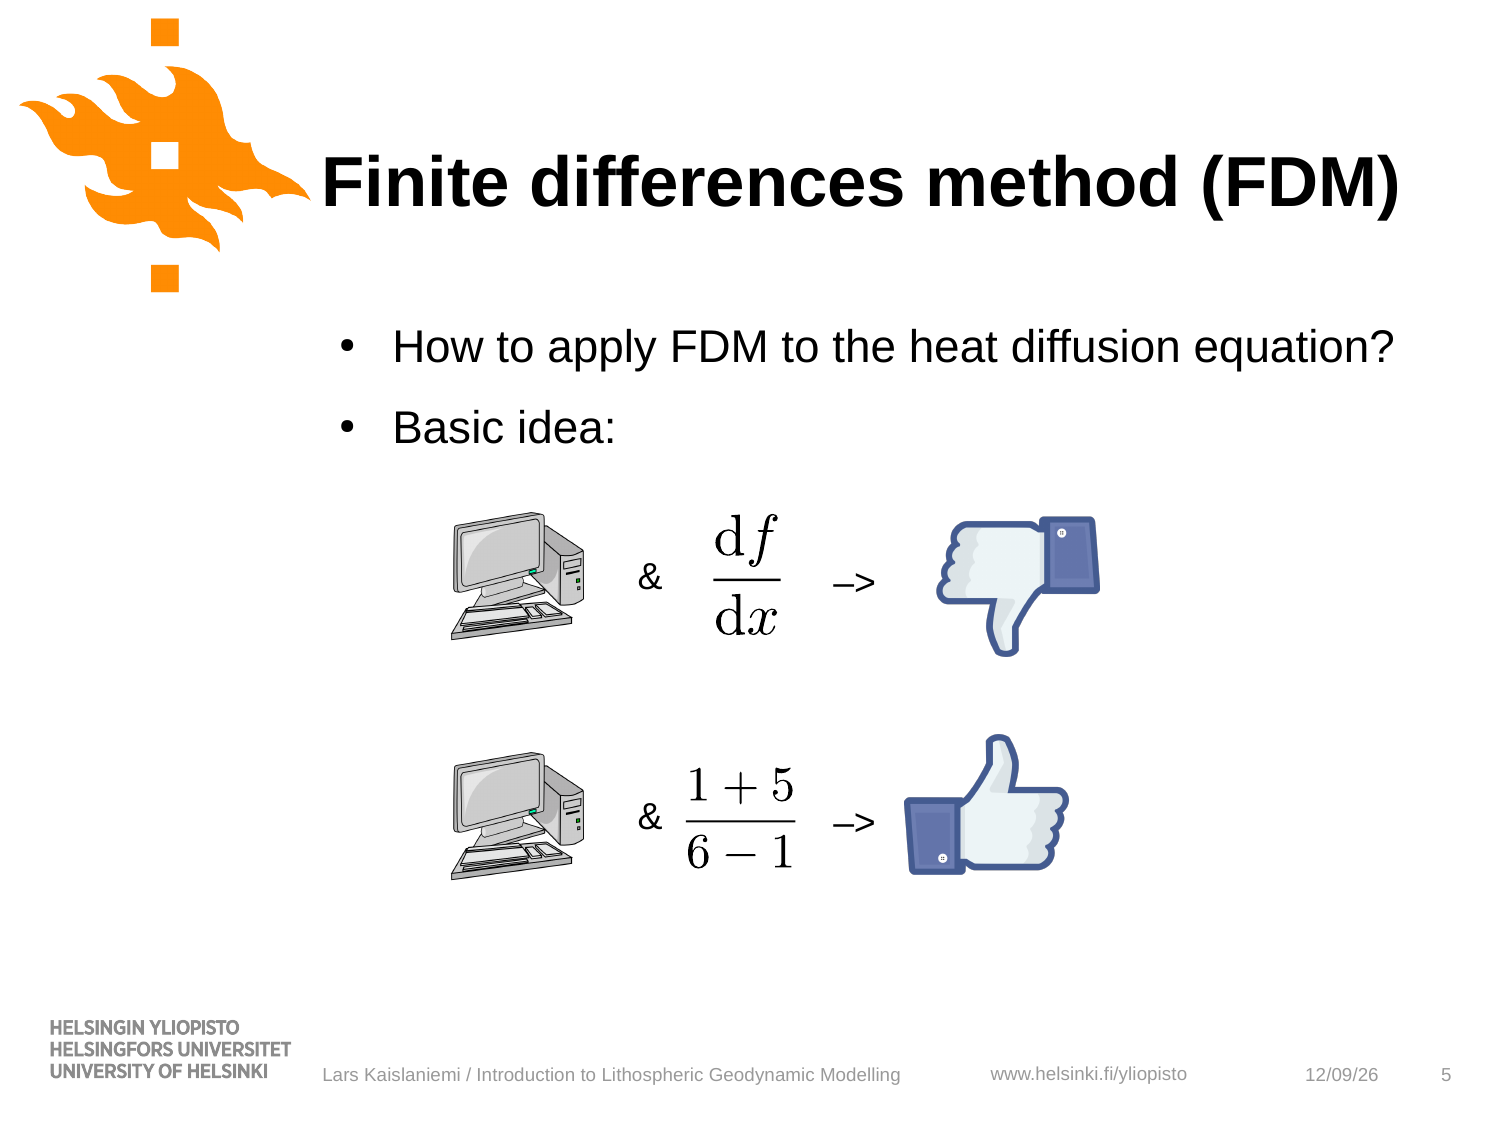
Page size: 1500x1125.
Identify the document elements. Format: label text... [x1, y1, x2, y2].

text_box [713, 513, 781, 636]
picture [904, 734, 1070, 876]
picture [450, 506, 585, 641]
picture [450, 746, 585, 881]
title Finite differences method (FDM) [321, 87, 1447, 276]
picture [32, 1001, 309, 1096]
text_box & [622, 788, 675, 846]
picture [935, 515, 1100, 657]
picture [0, 0, 337, 318]
text_box & [623, 547, 675, 605]
text_box –> [818, 794, 891, 852]
text_box –> [818, 553, 892, 611]
text_box [685, 767, 796, 872]
list How to apply FDM to the heat diffusion equation? Basic idea: [321, 321, 1447, 486]
